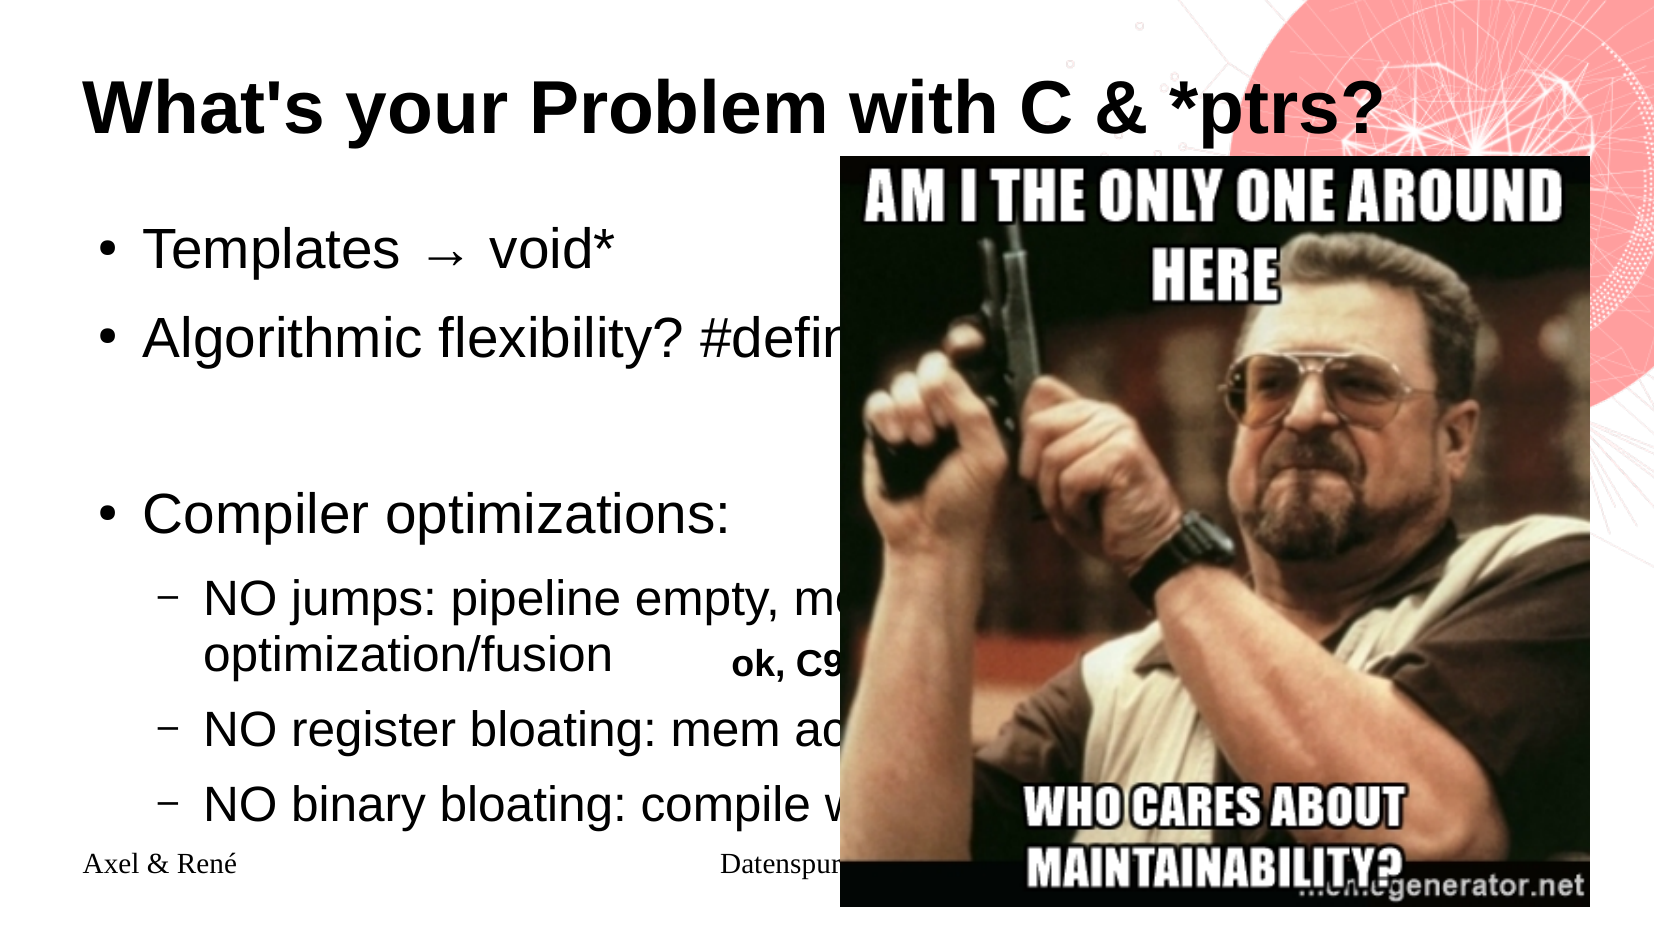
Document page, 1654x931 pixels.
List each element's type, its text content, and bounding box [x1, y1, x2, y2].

picture [840, 156, 1590, 907]
title What's your Problem with C & *ptrs? [82, 65, 1571, 150]
text_box ok, C99: restrict [716, 635, 840, 693]
list Templates → void* Algorithmic flexibility? #define macros or *f Compiler optimizations: NO jumps: pipeline empty, mem access, no cross-function optimization/fusion NO register bloating: mem access, unshared cores NO binary bloating: compile what you need [82, 217, 840, 839]
